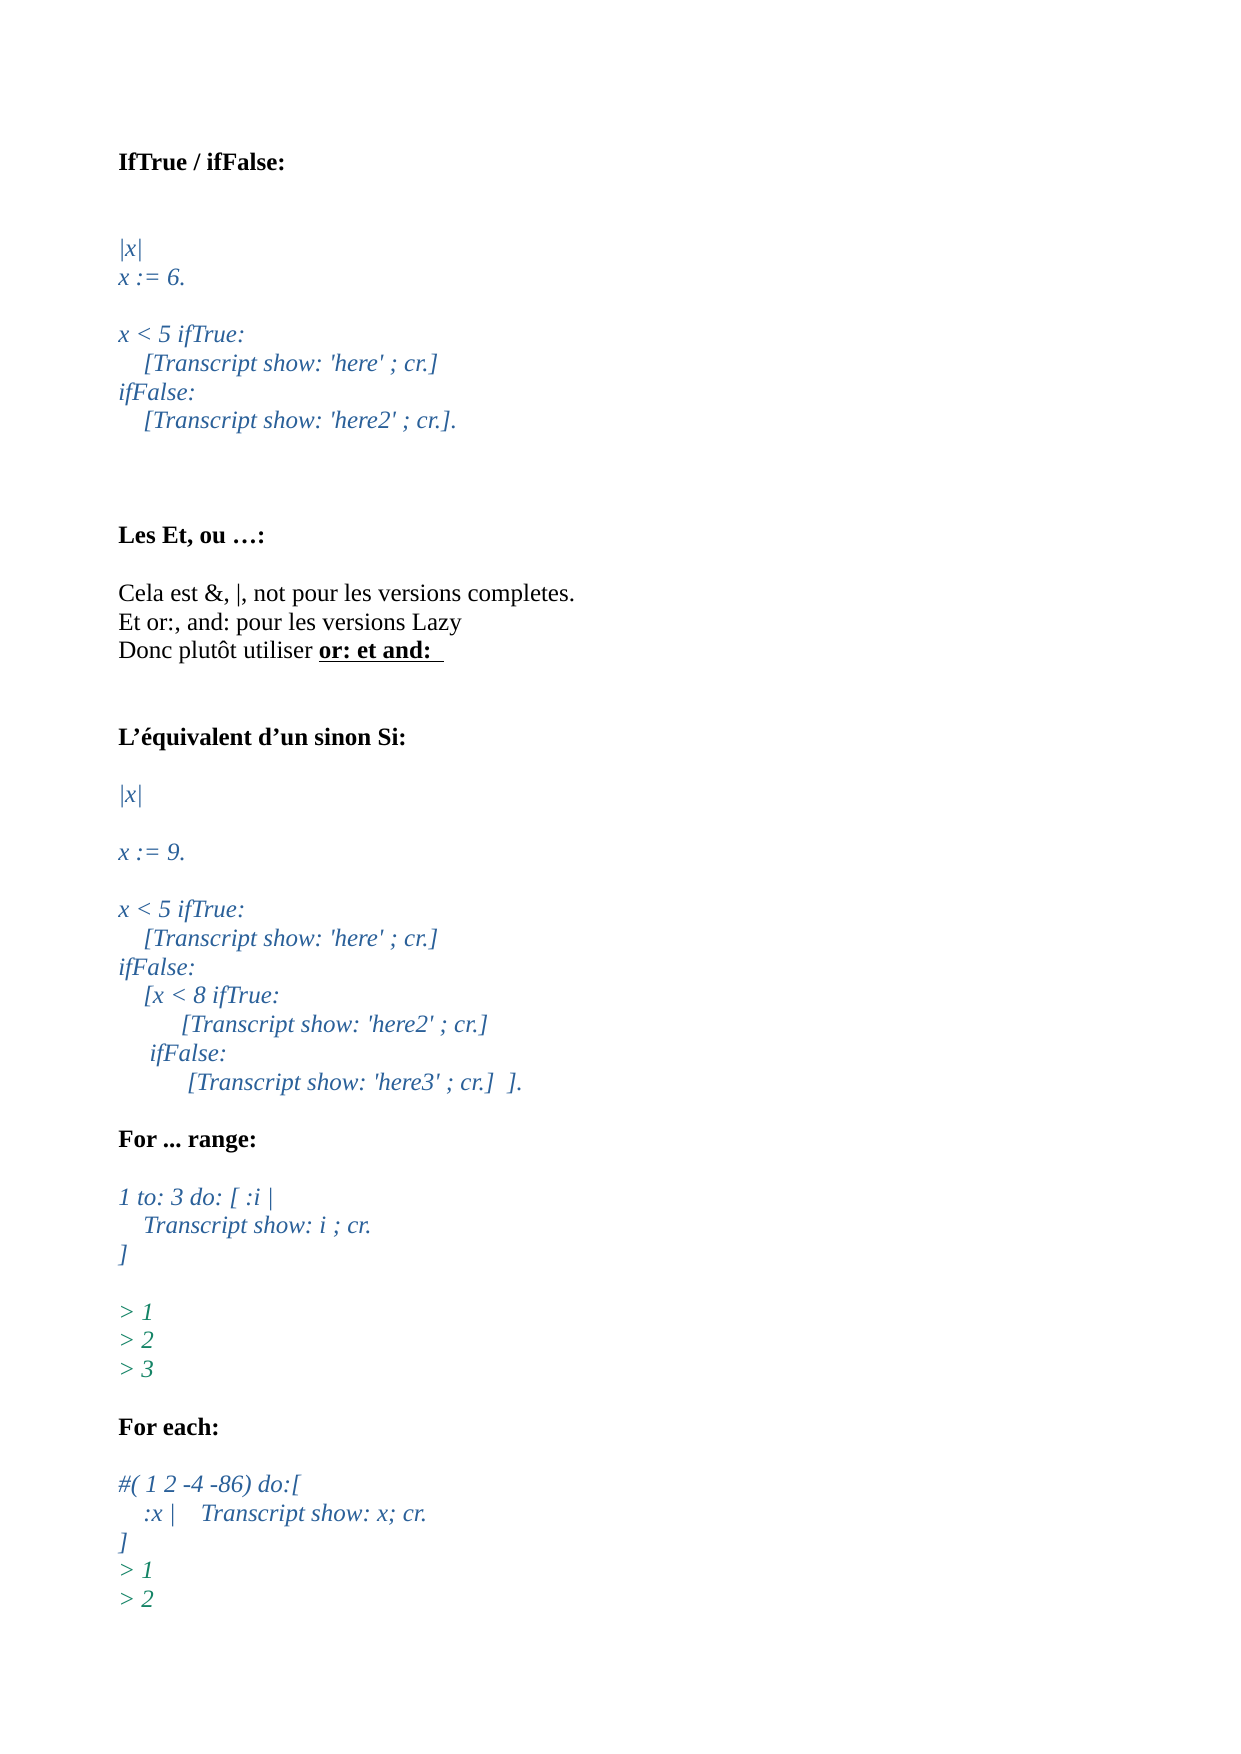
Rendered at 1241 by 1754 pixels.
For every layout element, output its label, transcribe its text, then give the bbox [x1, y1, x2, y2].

text > 1 [118, 1556, 1122, 1584]
text Donc plutôt utiliser or: et and: [118, 636, 1122, 664]
text Et or:, and: pour les versions Lazy [118, 607, 1122, 636]
text [Transcript show: 'here3' ; cr.] ]. [118, 1067, 1122, 1096]
text |x| [118, 233, 1122, 262]
text :x | Transcript show: x; cr. [118, 1498, 1122, 1527]
text IfTrue / ifFalse: [118, 147, 1122, 176]
text For each: [118, 1412, 1122, 1441]
text |x| [118, 779, 1122, 808]
text [Transcript show: 'here' ; cr.] [118, 348, 1122, 377]
text x := 6. [118, 262, 1122, 291]
text [Transcript show: 'here2' ; cr.]. [118, 406, 1122, 434]
text ifFalse: [118, 377, 1122, 406]
text 1 to: 3 do: [ :i | [118, 1182, 1122, 1211]
text Transcript show: i ; cr. [118, 1211, 1122, 1239]
text x < 5 ifTrue: [118, 319, 1122, 348]
text x := 9. [118, 837, 1122, 866]
text Les Et, ou …: [118, 521, 1122, 549]
text L’équivalent d’un sinon Si: [118, 722, 1122, 751]
text > 2 [118, 1584, 1122, 1613]
text > 3 [118, 1354, 1122, 1383]
text > 2 [118, 1326, 1122, 1354]
text [Transcript show: 'here2' ; cr.] [118, 1009, 1122, 1038]
text For ... range: [118, 1124, 1122, 1153]
text x < 5 ifTrue: [118, 894, 1122, 923]
text ifFalse: [118, 952, 1122, 981]
text #( 1 2 -4 -86) do:[ [118, 1469, 1122, 1498]
text > 1 [118, 1297, 1122, 1326]
text [Transcript show: 'here' ; cr.] [118, 923, 1122, 952]
text Cela est &, |, not pour les versions completes. [118, 578, 1122, 607]
text ] [118, 1239, 1122, 1268]
text ifFalse: [118, 1038, 1122, 1067]
text [x < 8 ifTrue: [118, 981, 1122, 1009]
text ] [118, 1527, 1122, 1556]
